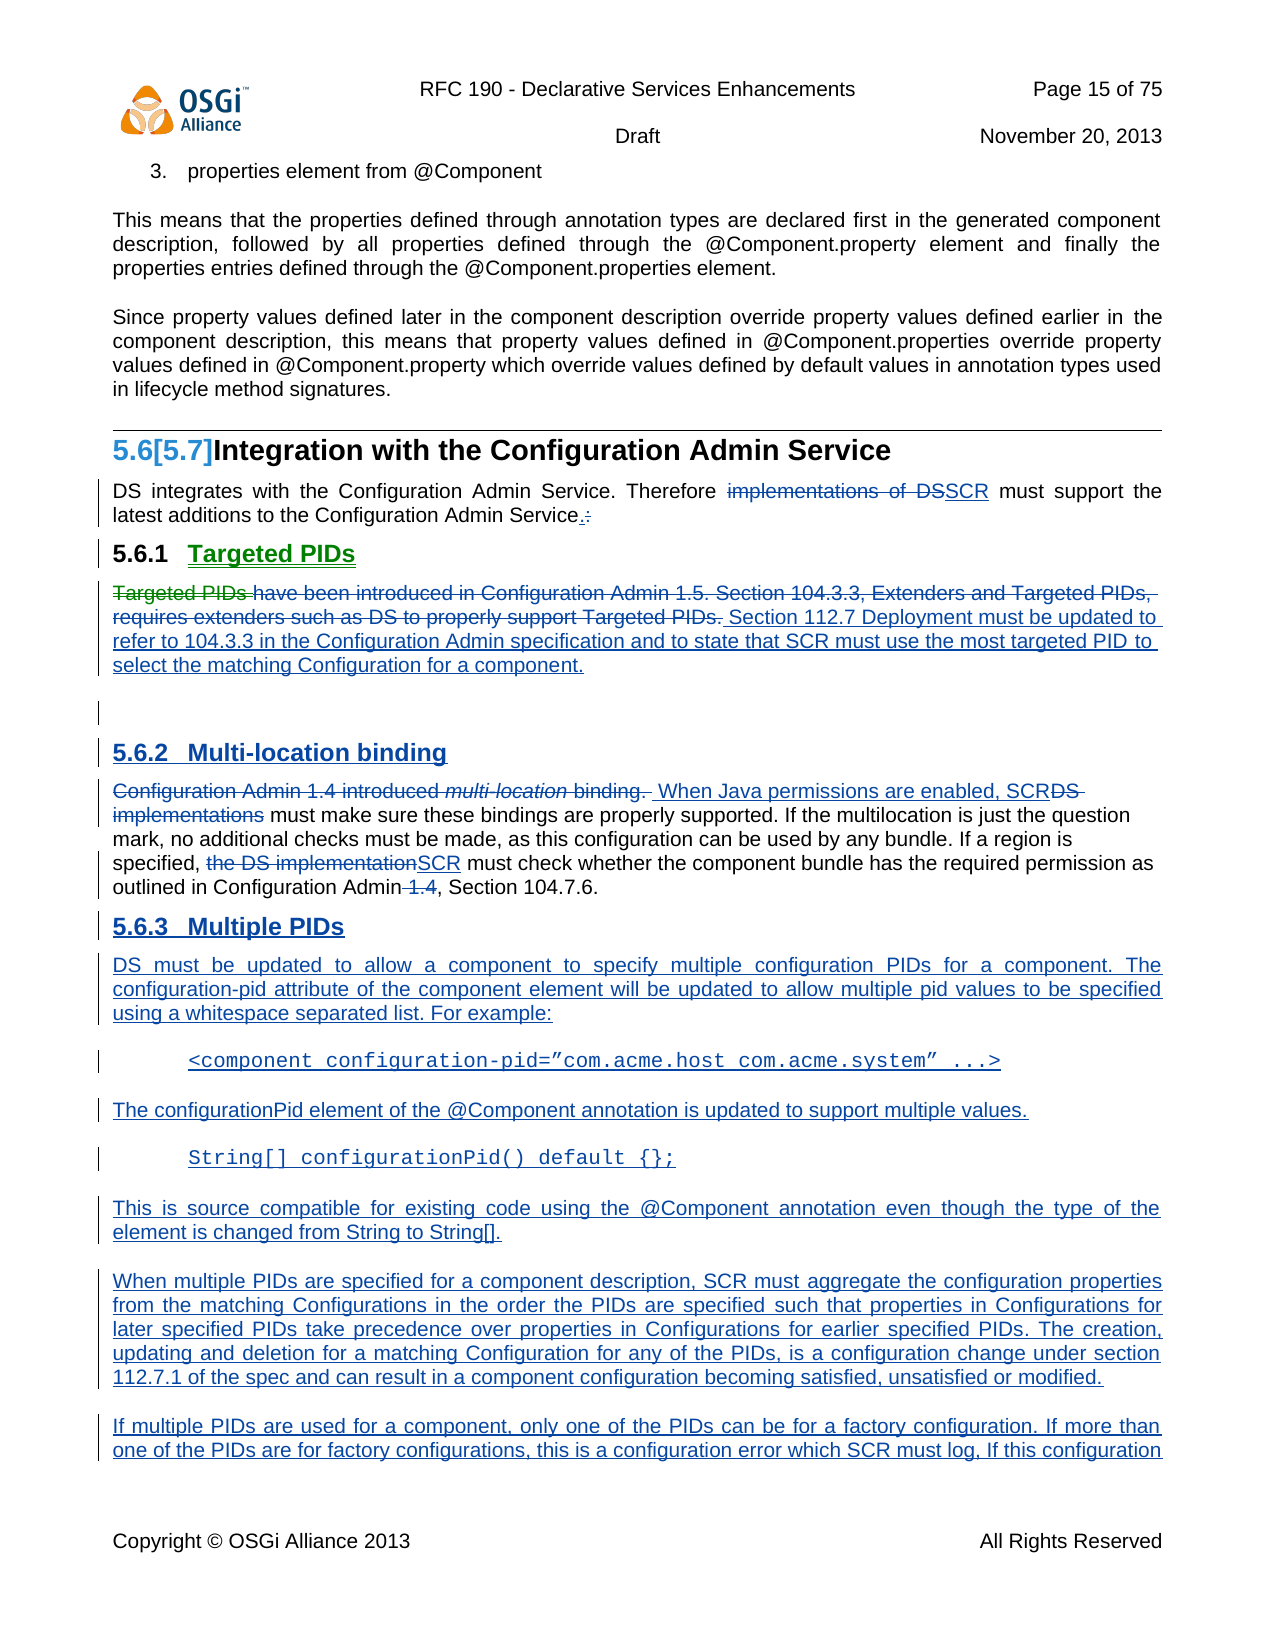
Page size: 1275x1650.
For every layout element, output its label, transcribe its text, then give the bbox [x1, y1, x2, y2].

text When multiple PIDs are specified for a component description, SCR must aggregate the configuration properties [112, 1269, 1162, 1290]
text Section 112.7 Deployment must be updated to refer to 104.3.3 in the Configuration Admin specification and to state that SCR must use the most targeted PID to select the matching Configuration for a component. [112, 581, 1162, 676]
subtitle Integration with the Configuration Admin Service [112, 431, 1162, 466]
text from the matching Configurations in the order the PIDs are specified such that properties in Configurations for [112, 1291, 1162, 1314]
text Since property values defined later in the component description override property values defined earlier in the component description, this means that property values defined in @Component.properties override property values defined in @Component.property which override values defined by default values in annotation types used in lifecycle method signatures. [112, 305, 1162, 401]
text configuration-pid attribute of the component element will be updated to allow multiple pid values to be specified [112, 975, 1162, 998]
text This means that the properties defined through annotation types are declared first in the generated component description, followed by all properties defined through the @Component.property element and finally the properties entries defined through the @Component.properties element. [112, 208, 1162, 280]
list properties element from @Component [150, 159, 1162, 183]
text When Java permissions are enabled, SCR must make sure these bindings are properly supported. If the multilocation is just the question mark, no additional checks must be made, as this configuration can be used by any bundle. If a region is specified, SCR must check whether the component bundle has the required permission as outlined in Configuration Admin, Section 104.7.6. [112, 779, 1162, 899]
text The configurationPid element of the @Component annotation is updated to support multiple values. [112, 1098, 1162, 1122]
subtitle Multiple PIDs [112, 911, 1162, 940]
text DS must be updated to allow a component to specify multiple configuration PIDs for a component. The [112, 953, 1162, 974]
picture [113, 78, 257, 142]
text DS integrates with the Configuration Admin Service. Therefore SCR must support the latest additions to the Configuration Admin Service. [112, 479, 1162, 527]
text This is source compatible for existing code using the @Component annotation even though the type of the element is changed from String to String[]. [112, 1196, 1162, 1244]
subtitle Targeted PIDs [112, 539, 1162, 568]
subtitle Multi-location binding [112, 738, 1162, 767]
text later specified PIDs take precedence over properties in Configurations for earlier specified PIDs. The creation, [112, 1315, 1162, 1338]
text using a whitespace separated list. For example: [112, 999, 1162, 1024]
text updating and deletion for a matching Configuration for any of the PIDs, is a configuration change under section 112.7.1 of the spec and can result in a component configuration becoming satisfied, unsatisfied or modified. [112, 1339, 1162, 1388]
text String[] configurationPid() default {}; [188, 1147, 1162, 1171]
text If multiple PIDs are used for a component, only one of the PIDs can be for a factory configuration. If more than [112, 1413, 1162, 1434]
text one of the PIDs are for factory configurations, this is a configuration error which SCR must log, If this configuration [112, 1435, 1162, 1458]
text <component configuration-pid=”com.acme.host com.acme.system” ...> [188, 1049, 1162, 1073]
